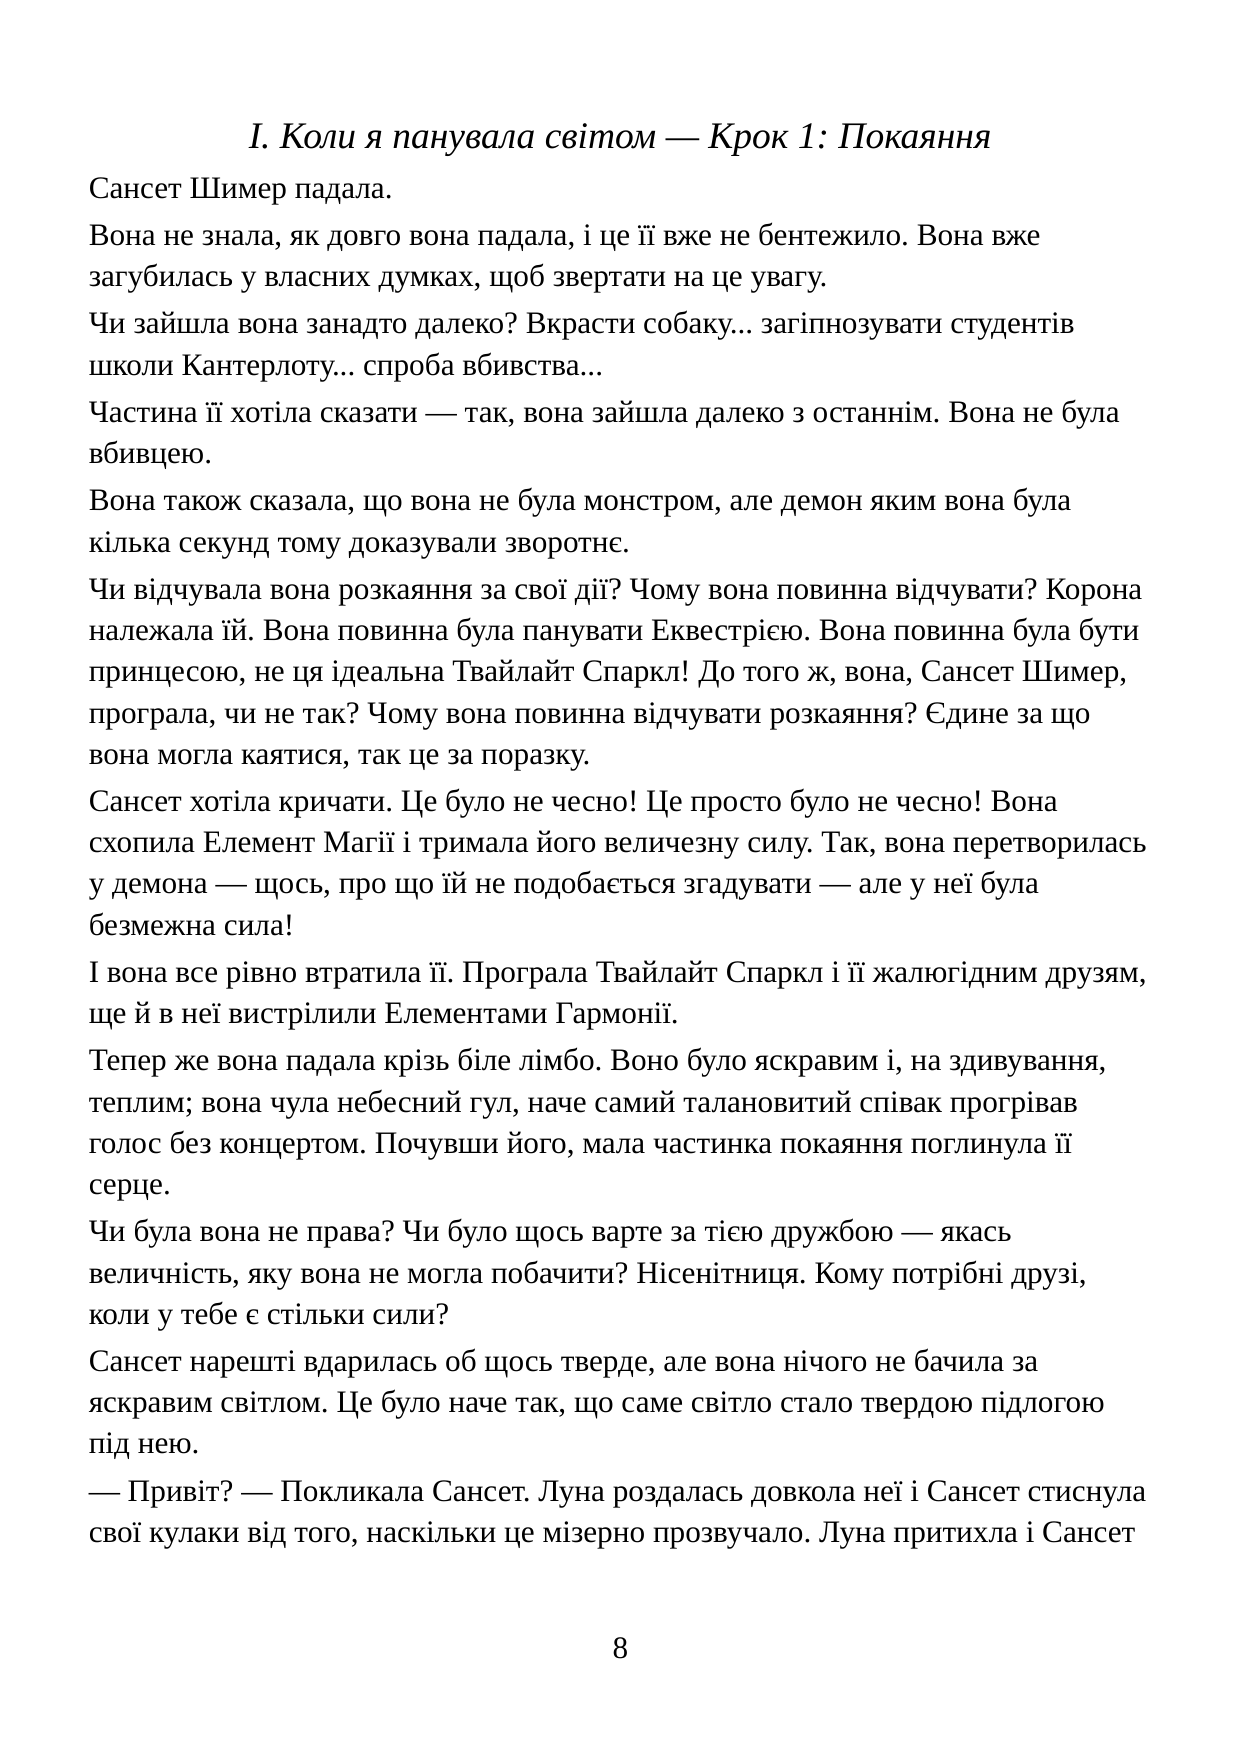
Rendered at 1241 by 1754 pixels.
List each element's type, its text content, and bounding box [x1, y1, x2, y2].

text Чи була вона не права? Чи було щось варте за тією дружбою — якась величність, яку вона не могла побачити? Нісенітниця. Кому потрібні друзі, коли у тебе є стільки сили? [88, 1213, 1152, 1331]
subtitle I. Коли я панувала світом — Крок 1: Покаяння [88, 113, 1152, 157]
text Вона не знала, як довго вона падала, і це її вже не бентежило. Вона вже загубилась у власних думках, щоб звертати на це увагу. [88, 216, 1152, 293]
text Частина її хотіла сказати — так, вона зайшла далеко з останнім. Вона не була вбивцею. [88, 393, 1152, 470]
text І вона все рівно втратила її. Програла Твайлайт Спаркл і її жалюгідним друзям, ще й в неї вистрілили Елементами Гармонії. [88, 953, 1152, 1030]
text Сансет хотіла кричати. Це було не чесно! Це просто було не чесно! Вона схопила Елемент Магії і тримала його величезну силу. Так, вона перетворилась у демона — щось, про що їй не подобається згадувати — але у неї була безмежна сила! [88, 782, 1152, 942]
text — Привіт? — Покликала Сансет. Луна роздалась довкола неї і Сансет стиснула свої кулаки від того, наскільки це мізерно прозвучало. Луна притихла і Сансет [88, 1472, 1152, 1549]
text Вона також сказала, що вона не була монстром, але демон яким вона була кілька секунд тому доказували зворотнє. [88, 482, 1152, 559]
text Сансет нарешті вдарилась об щось тверде, але вона нічого не бачила за яскравим світлом. Це було наче так, що саме світло стало твердою підлогою під нею. [88, 1342, 1152, 1461]
text Тепер же вона падала крізь біле лімбо. Воно було яскравим і, на здивування, теплим; вона чула небесний гул, наче самий талановитий співак прогрівав голос без концертом. Почувши його, мала частинка покаяння поглинула її серце. [88, 1042, 1152, 1201]
text Чи зайшла вона занадто далеко? Вкрасти собаку... загіпнозувати студентів школи Кантерлоту... спроба вбивства... [88, 305, 1152, 382]
text Чи відчувала вона розкаяння за свої дії? Чому вона повинна відчувати? Корона належала їй. Вона повинна була панувати Еквестрією. Вона повинна була бути принцесою, не ця ідеальна Твайлайт Спаркл! До того ж, вона, Сансет Шимер, програла, чи не так? Чому вона повинна відчувати розкаяння? Єдине за що вона могла каятися, так це за поразку. [88, 570, 1152, 771]
text Сансет Шимер падала. [88, 169, 1152, 205]
